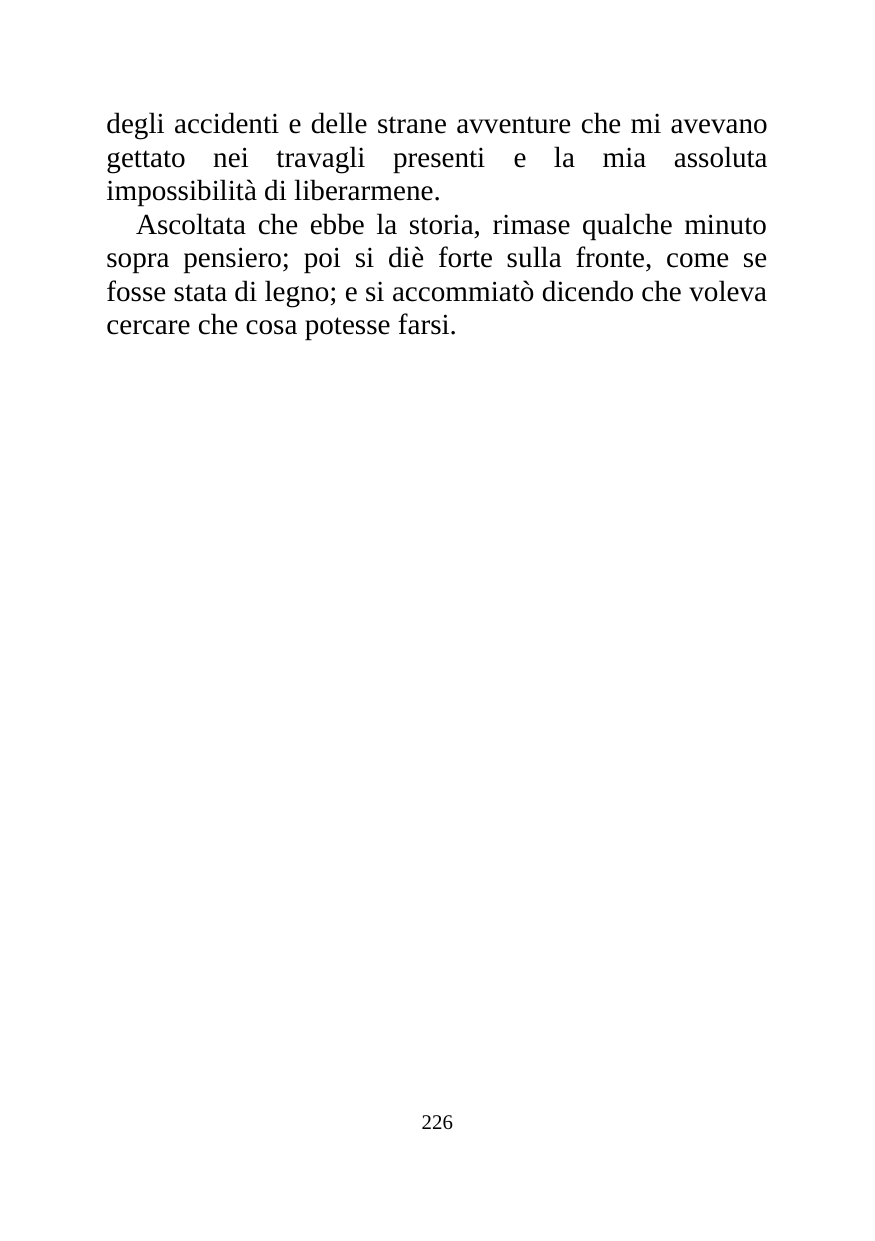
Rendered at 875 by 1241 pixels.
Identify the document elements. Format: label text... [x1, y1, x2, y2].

text degli accidenti e delle strane avventure che mi avevano gettato nei travagli presenti e la mia assoluta impossibilità di liberarmene. [106, 106, 768, 207]
text Ascoltata che ebbe la storia, rimase qualche minuto sopra pensiero; poi si diè forte sulla fronte, come se fosse stata di legno; e si accommiatò dicendo che voleva cercare che cosa potesse farsi. [106, 207, 768, 341]
